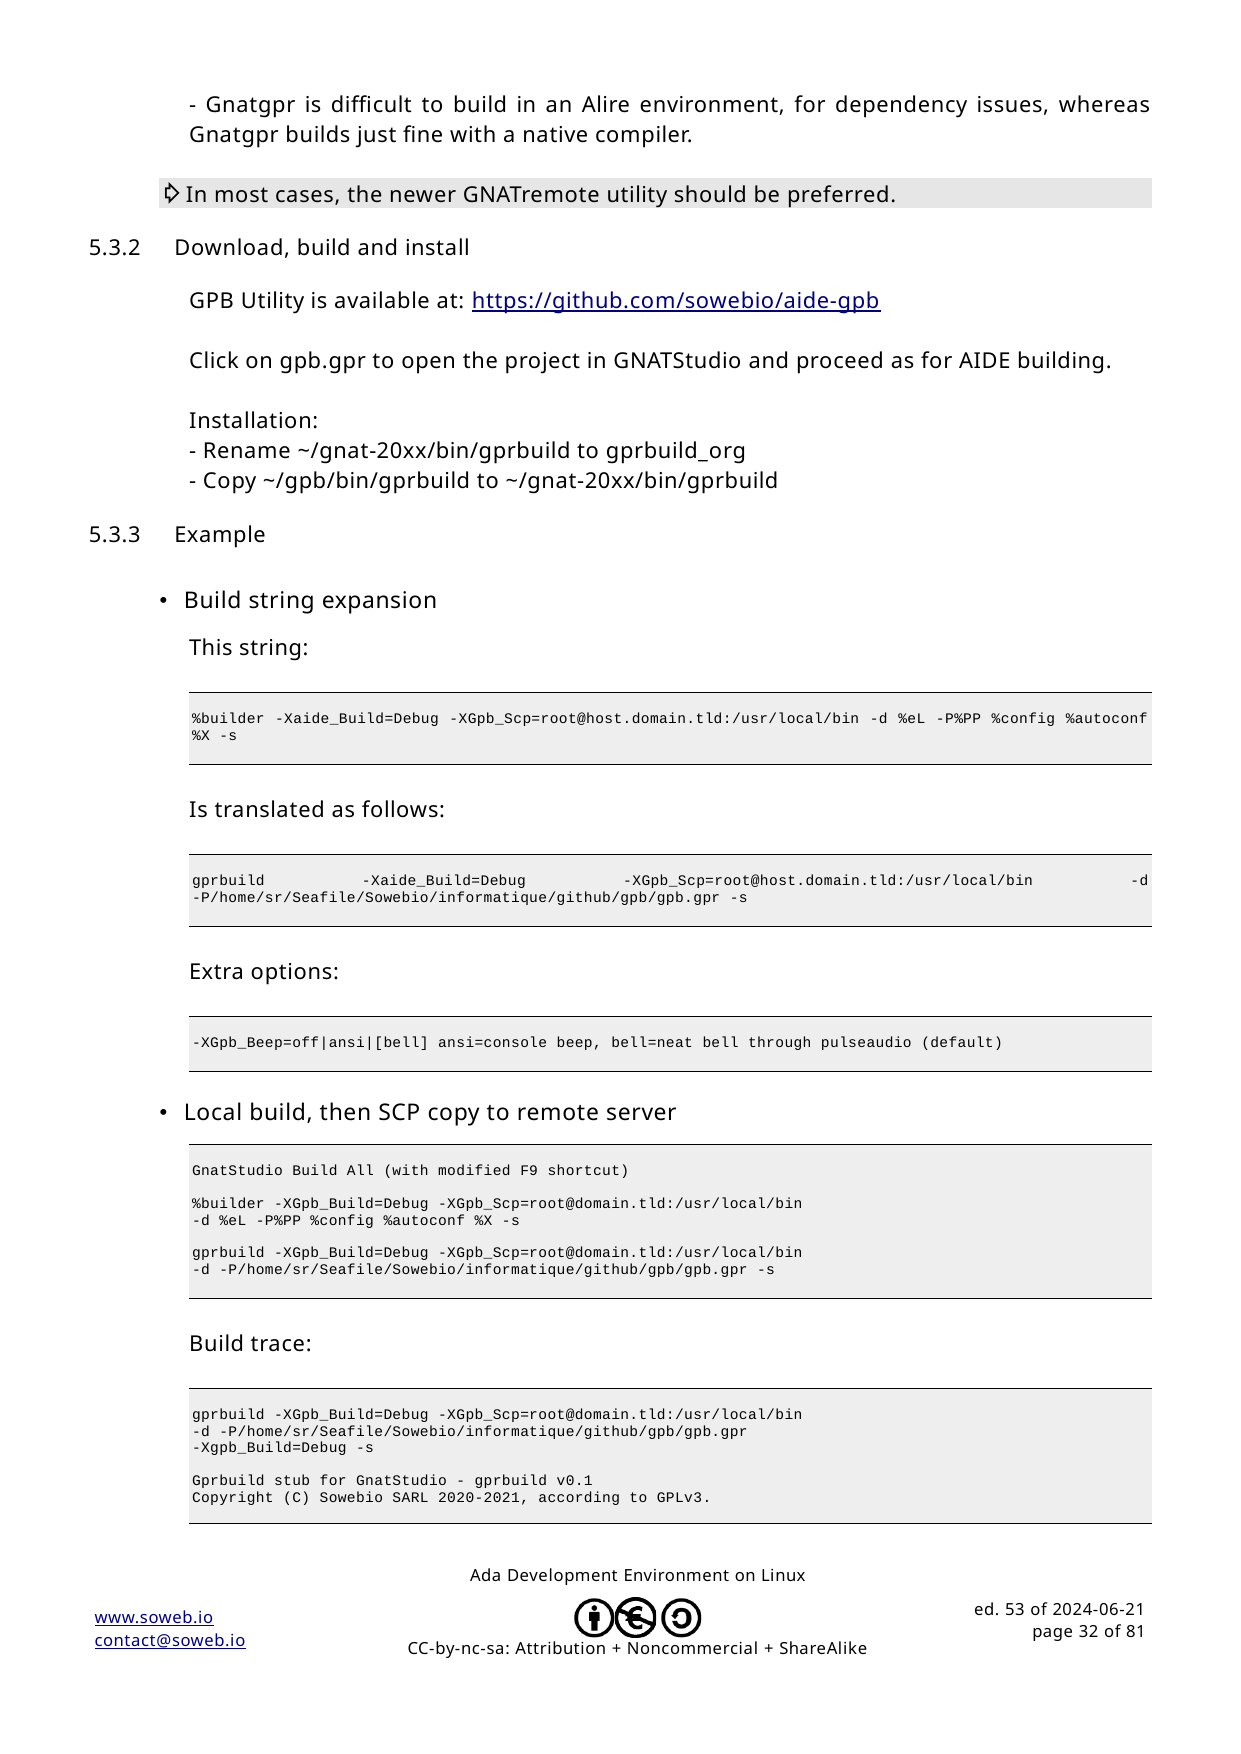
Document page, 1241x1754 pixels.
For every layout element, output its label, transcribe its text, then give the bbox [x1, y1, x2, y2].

list gprbuild -XGpb_Build=Debug -XGpb_Scp=root@domain.tld:/usr/local/bin [189, 1243, 1152, 1259]
list gprbuild -XGpb_Build=Debug -XGpb_Scp=root@domain.tld:/usr/local/bin [189, 1389, 1152, 1421]
list %builder -XGpb_Build=Debug -XGpb_Scp=root@domain.tld:/usr/local/bin [189, 1193, 1152, 1210]
text - Copy ~/gpb/bin/gprbuild to ~/gnat-20xx/bin/gprbuild [189, 465, 1152, 495]
list gprbuild -Xaide_Build=Debug -XGpb_Scp=root@host.domain.tld:/usr/local/bin -d -P/home/sr/Seafile/Sowebio/informatique/github/gpb/gpb.gpr -s [189, 855, 1152, 926]
list Gprbuild stub for GnatStudio - gprbuild v0.1 [189, 1471, 1152, 1487]
text - Rename ~/gnat-20xx/bin/gprbuild to gprbuild_org [189, 435, 1152, 465]
picture [660, 1597, 702, 1638]
list In most cases, the newer GNATremote utility should be preferred. [159, 178, 1152, 208]
picture [573, 1597, 657, 1638]
text Is translated as follows: [189, 794, 1152, 824]
list %builder -Xaide_Build=Debug -XGpb_Scp=root@host.domain.tld:/usr/local/bin -d %eL -P%PP %config %autoconf %X -s [189, 693, 1152, 764]
subtitle Local build, then SCP copy to remote server [159, 1095, 1152, 1126]
list -d -P/home/sr/Seafile/Sowebio/informatique/github/gpb/gpb.gpr [189, 1421, 1152, 1438]
subtitle Build string expansion [159, 583, 1152, 614]
list -d -P/home/sr/Seafile/Sowebio/informatique/github/gpb/gpb.gpr -s [189, 1259, 1152, 1298]
list -Xgpb_Build=Debug -s [189, 1438, 1152, 1454]
text Extra options: [189, 956, 1152, 986]
list -XGpb_Beep=off|ansi|[bell] ansi=console beep, bell=neat bell through pulseaudio (default) [189, 1032, 1152, 1071]
list Copyright (C) Sowebio SARL 2020-2021, according to GPLv3. [189, 1487, 1152, 1503]
text Click on gpb.gpr to open the project in GNATStudio and proceed as for AIDE building. [189, 345, 1152, 375]
list GnatStudio Build All (with modified F9 shortcut) [189, 1145, 1152, 1177]
text GPB Utility is available at: https://github.com/sowebio/aide-gpb [189, 285, 1152, 315]
text This string: [189, 632, 1152, 692]
text - Gnatgpr is difficult to build in an Alire environment, for dependency issues, whereas Gnatgpr builds just fine with a native compiler. [189, 88, 1152, 148]
text Installation: [189, 405, 1152, 435]
list -d %eL -P%PP %config %autoconf %X -s [189, 1210, 1152, 1243]
subtitle Example [88, 519, 1152, 560]
subtitle Download, build and install [88, 232, 1152, 273]
text Build trace: [189, 1328, 1152, 1388]
